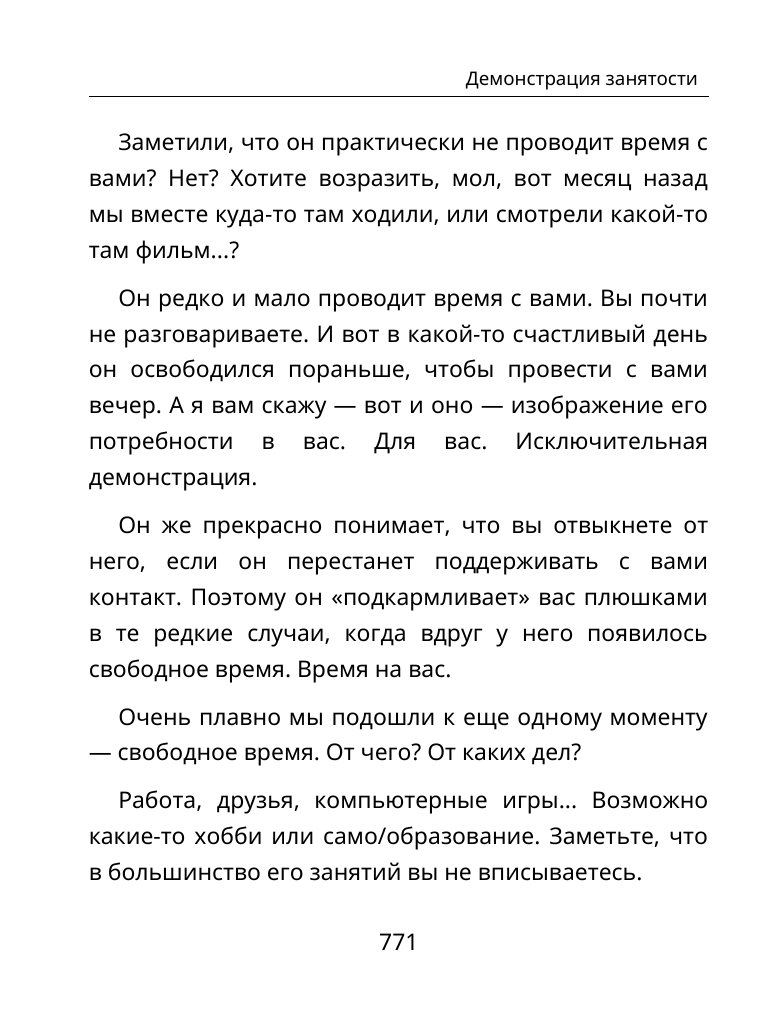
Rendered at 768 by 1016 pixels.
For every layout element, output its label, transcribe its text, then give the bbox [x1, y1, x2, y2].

text Работа, друзья, компьютерные игры... Возможно какие-то хобби или само/образование. Заметьте, что в большинство его занятий вы не вписываетесь. [88, 784, 709, 887]
text Заметили, что он практически не проводит время с вами? Нет? Хотите возразить, мол, вот месяц назад мы вместе куда-то там ходили, или смотрели какой-то там фильм...? [88, 126, 709, 265]
text Он же прекрасно понимает, что вы отвыкнете от него, если он перестанет поддерживать с вами контакт. Поэтому он «подкармливает» вас плюшками в те редкие случаи, когда вдруг у него появилось свободное время. Время на вас. [88, 509, 709, 684]
text Очень плавно мы подошли к еще одному моменту — свободное время. От чего? От каких дел? [88, 700, 709, 768]
text Он редко и мало проводит время с вами. Вы почти не разговариваете. И вот в какой-то счастливый день он освободился пораньше, чтобы провести с вами вечер. А я вам скажу — вот и оно — изображение его потребности в вас. Для вас. Исключительная демонстрация. [88, 282, 709, 492]
